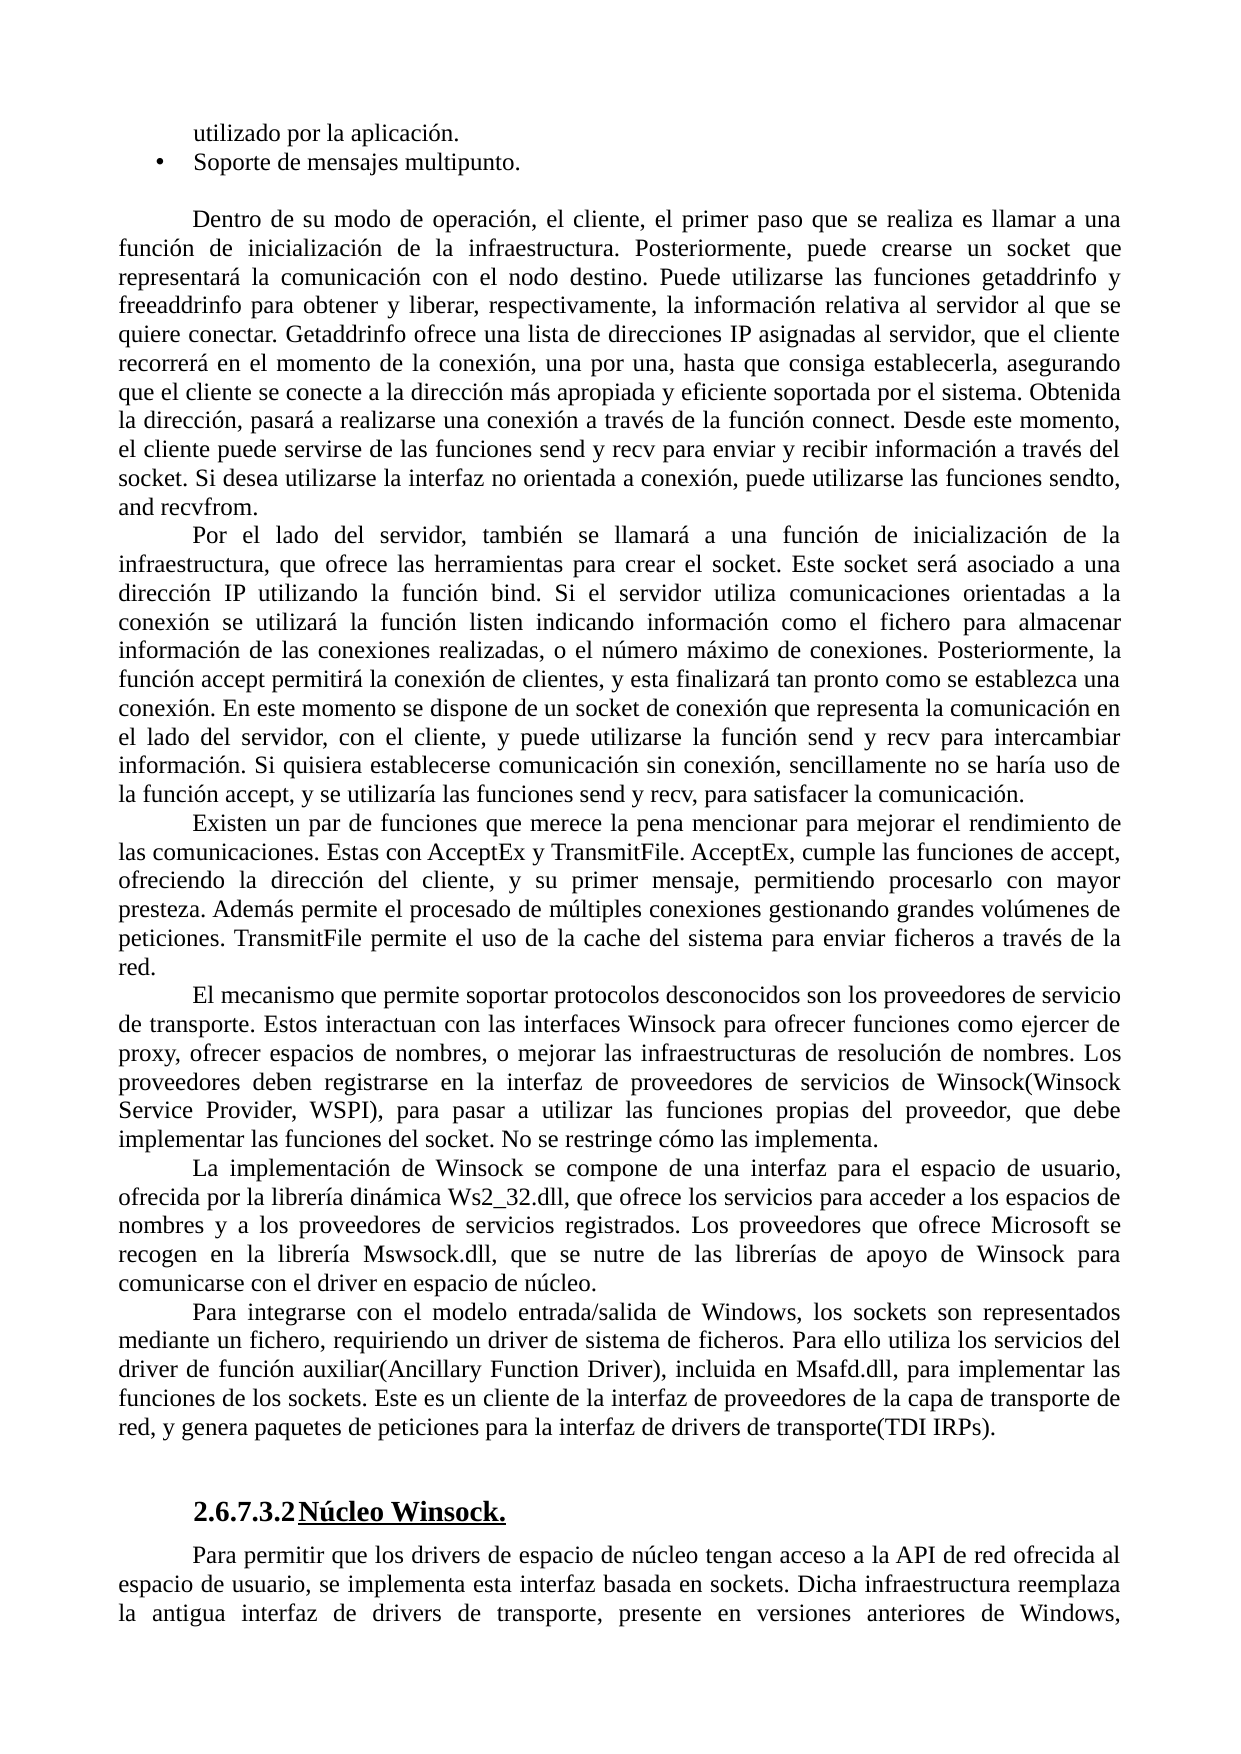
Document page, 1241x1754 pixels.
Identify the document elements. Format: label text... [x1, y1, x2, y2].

text Para permitir que los drivers de espacio de núcleo tengan acceso a la API de red ofrecida al espacio de usuario, se implementa esta interfaz basada en sockets. Dicha infraestructura reemplaza la antigua interfaz de drivers de transporte, presente en versiones anteriores de Windows, [118, 1540, 1122, 1627]
list utilizado por la aplicación. [156, 118, 1122, 147]
list Soporte de mensajes multipunto. [156, 147, 1122, 176]
text Para integrarse con el modelo entrada/salida de Windows, los sockets son representados mediante un fichero, requiriendo un driver de sistema de ficheros. Para ello utiliza los servicios del driver de función auxiliar(Ancillary Function Driver), incluida en Msafd.dll, para implementar las funciones de los sockets. Este es un cliente de la interfaz de proveedores de la capa de transporte de red, y genera paquetes de peticiones para la interfaz de drivers de transporte(TDI IRPs). [118, 1297, 1122, 1441]
text Dentro de su modo de operación, el cliente, el primer paso que se realiza es llamar a una función de inicialización de la infraestructura. Posteriormente, puede crearse un socket que representará la comunicación con el nodo destino. Puede utilizarse las funciones getaddrinfo y freeaddrinfo para obtener y liberar, respectivamente, la información relativa al servidor al que se quiere conectar. Getaddrinfo ofrece una lista de direcciones IP asignadas al servidor, que el cliente recorrerá en el momento de la conexión, una por una, hasta que consiga establecerla, asegurando que el cliente se conecte a la dirección más apropiada y eficiente soportada por el sistema. Obtenida la dirección, pasará a realizarse una conexión a través de la función connect. Desde este momento, el cliente puede servirse de las funciones send y recv para enviar y recibir información a través del socket. Si desea utilizarse la interfaz no orientada a conexión, puede utilizarse las funciones sendto, and recvfrom. [118, 204, 1122, 521]
text Existen un par de funciones que merece la pena mencionar para mejorar el rendimiento de las comunicaciones. Estas con AcceptEx y TransmitFile. AcceptEx, cumple las funciones de accept, ofreciendo la dirección del cliente, y su primer mensaje, permitiendo procesarlo con mayor presteza. Además permite el procesado de múltiples conexiones gestionando grandes volúmenes de peticiones. TransmitFile permite el uso de la cache del sistema para enviar ficheros a través de la red. [118, 808, 1122, 981]
text El mecanismo que permite soportar protocolos desconocidos son los proveedores de servicio de transporte. Estos interactuan con las interfaces Winsock para ofrecer funciones como ejercer de proxy, ofrecer espacios de nombres, o mejorar las infraestructuras de resolución de nombres. Los proveedores deben registrarse en la interfaz de proveedores de servicios de Winsock(Winsock Service Provider, WSPI), para pasar a utilizar las funciones propias del proveedor, que debe implementar las funciones del socket. No se restringe cómo las implementa. [118, 981, 1122, 1153]
text Por el lado del servidor, también se llamará a una función de inicialización de la infraestructura, que ofrece las herramientas para crear el socket. Este socket será asociado a una dirección IP utilizando la función bind. Si el servidor utiliza comunicaciones orientadas a la conexión se utilizará la función listen indicando información como el fichero para almacenar información de las conexiones realizadas, o el número máximo de conexiones. Posteriormente, la función accept permitirá la conexión de clientes, y esta finalizará tan pronto como se establezca una conexión. En este momento se dispone de un socket de conexión que representa la comunicación en el lado del servidor, con el cliente, y puede utilizarse la función send y recv para intercambiar información. Si quisiera establecerse comunicación sin conexión, sencillamente no se haría uso de la función accept, y se utilizaría las funciones send y recv, para satisfacer la comunicación. [118, 521, 1122, 808]
subtitle Núcleo Winsock. [193, 1494, 1122, 1528]
text La implementación de Winsock se compone de una interfaz para el espacio de usuario, ofrecida por la librería dinámica Ws2_32.dll, que ofrece los servicios para acceder a los espacios de nombres y a los proveedores de servicios registrados. Los proveedores que ofrece Microsoft se recogen en la librería Mswsock.dll, que se nutre de las librerías de apoyo de Winsock para comunicarse con el driver en espacio de núcleo. [118, 1153, 1122, 1297]
